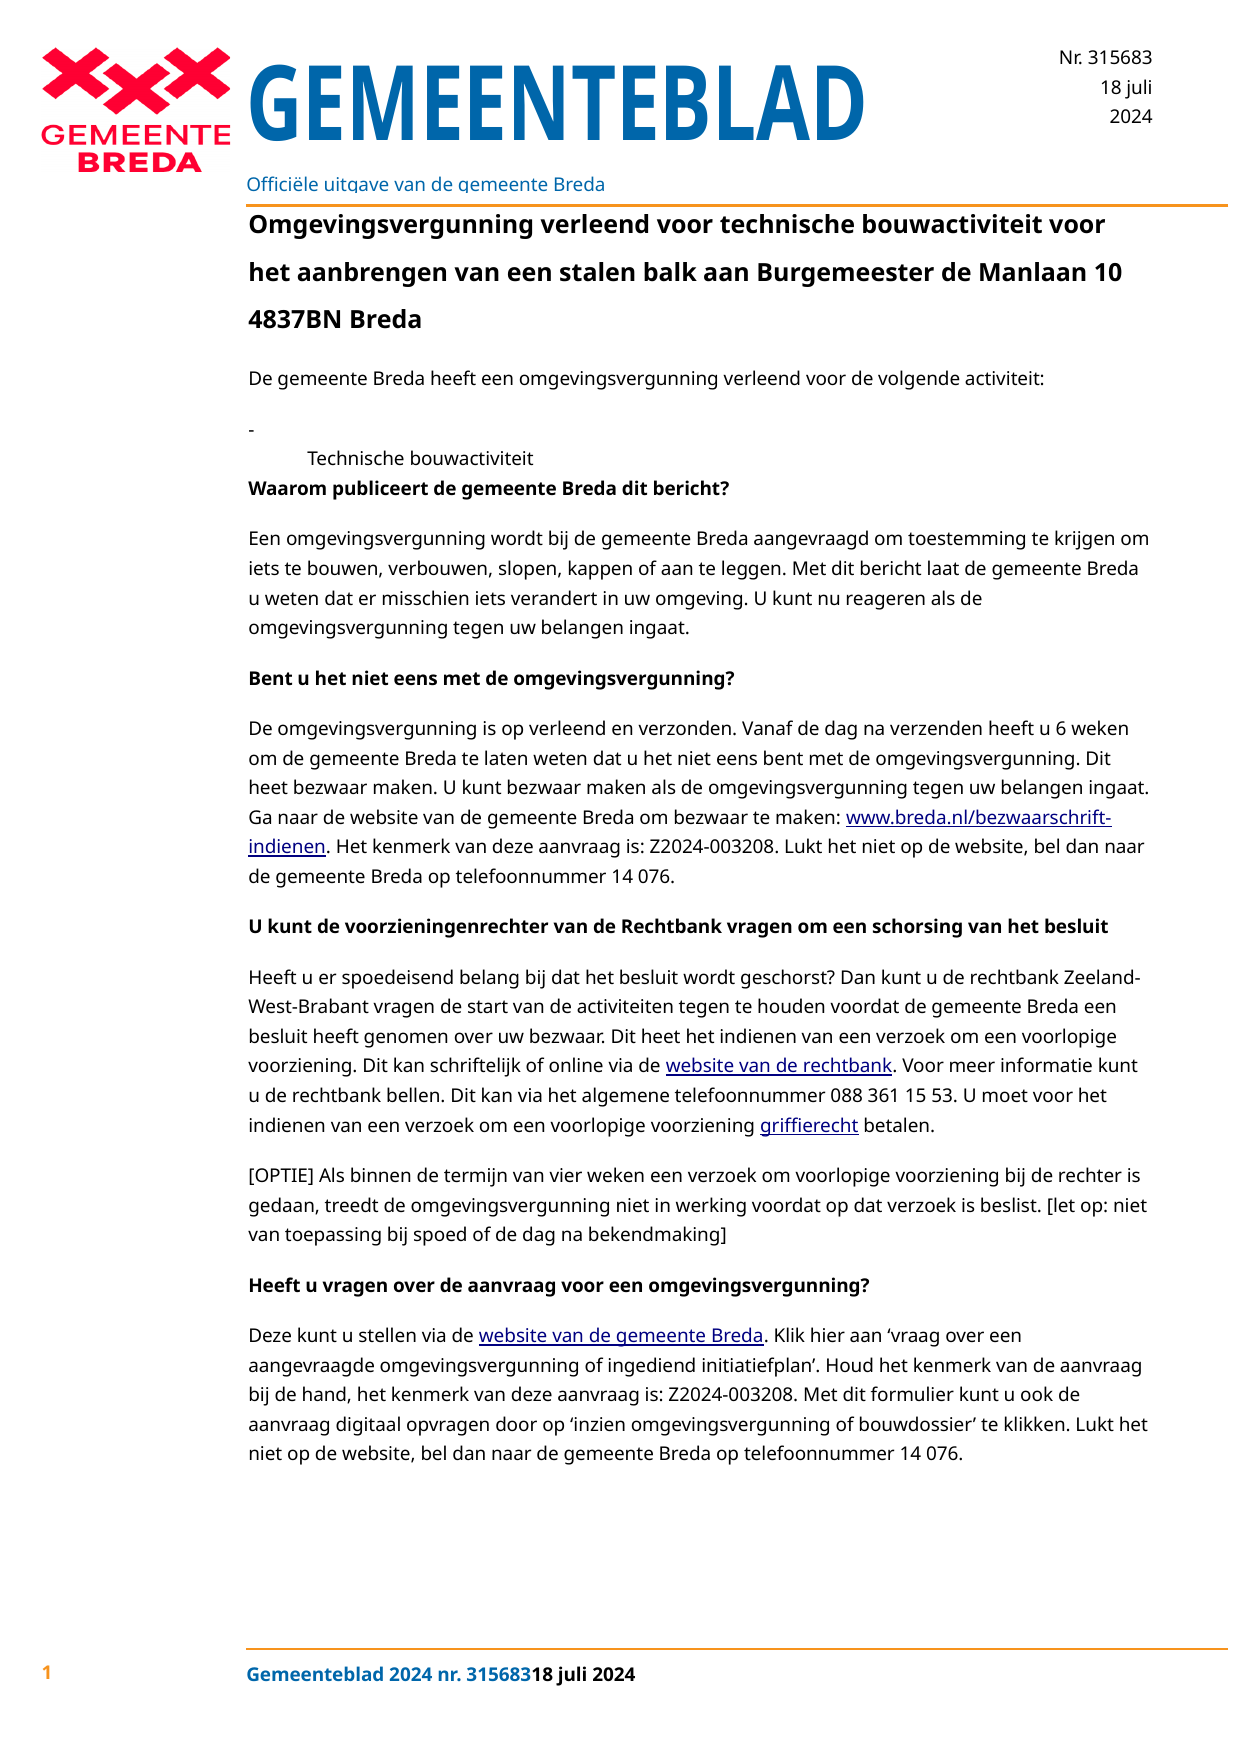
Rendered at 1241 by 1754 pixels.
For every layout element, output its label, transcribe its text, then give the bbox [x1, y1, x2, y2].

text Deze kunt u stellen via de website van de gemeente Breda. Klik hier aan ‘vraag over een aangevraagde omgevingsvergunning of ingediend initiatiefplan’. Houd het kenmerk van de aanvraag bij de hand, het kenmerk van deze aanvraag is: Z2024-003208. Met dit formulier kunt u ook de aanvraag digitaal opvragen door op ‘inzien omgevingsvergunning of bouwdossier’ te klikken. Lukt het niet op de website, bel dan naar de gemeente Breda op telefoonnummer 14 076. [248, 1322, 1152, 1466]
list Technische bouwactiviteit [248, 446, 1152, 471]
text De omgevingsvergunning is op verleend en verzonden. Vanaf de dag na verzenden heeft u 6 weken om de gemeente Breda te laten weten dat u het niet eens bent met de omgevingsvergunning. Dit heet bezwaar maken. U kunt bezwaar maken als de omgevingsvergunning tegen uw belangen ingaat. Ga naar de website van de gemeente Breda om bezwaar te maken: www.breda.nl/bezwaarschrift-indienen. Het kenmerk van deze aanvraag is: Z2024-003208. Lukt het niet op de website, bel dan naar de gemeente Breda op telefoonnummer 14 076. [248, 715, 1152, 889]
text De gemeente Breda heeft een omgevingsvergunning verleend voor de volgende activiteit: [248, 366, 1152, 391]
text Heeft u vragen over de aanvraag voor een omgevingsvergunning? [248, 1272, 1152, 1297]
text Waarom publiceert de gemeente Breda dit bericht? [248, 475, 1152, 501]
text Heeft u er spoedeisend belang bij dat het besluit wordt geschorst? Dan kunt u de rechtbank Zeeland-West-Brabant vragen de start van de activiteiten tegen te houden voordat de gemeente Breda een besluit heeft genomen over uw bezwaar. Dit heet het indienen van een verzoek om een voorlopige voorziening. Dit kan schriftelijk of online via de website van de rechtbank. Voor meer informatie kunt u de rechtbank bellen. Dit kan via het algemene telefoonnummer 088 361 15 53. U moet voor het indienen van een verzoek om een voorlopige voorziening griffierecht betalen. [248, 964, 1152, 1137]
text Een omgevingsvergunning wordt bij de gemeente Breda aangevraagd om toestemming te krijgen om iets te bouwen, verbouwen, slopen, kappen of aan te leggen. Met dit bericht laat de gemeente Breda u weten dat er misschien iets verandert in uw omgeving. U kunt nu reageren als de omgevingsvergunning tegen uw belangen ingaat. [248, 526, 1152, 640]
picture [41, 47, 231, 172]
text U kunt de voorzieningenrechter van de Rechtbank vragen om een schorsing van het besluit [248, 913, 1152, 939]
text Omgevingsvergunning verleend voor technische bouwactiviteit voor het aanbrengen van een stalen balk aan Burgemeester de Manlaan 10 4837BN Breda [248, 207, 1152, 336]
text Bent u het niet eens met de omgevingsvergunning? [248, 665, 1152, 690]
text [OPTIE] Als binnen de termijn van vier weken een verzoek om voorlopige voorziening bij de rechter is gedaan, treedt de omgevingsvergunning niet in werking voordat op dat verzoek is beslist. [let op: niet van toepassing bij spoed of de dag na bekendmaking] [248, 1162, 1152, 1247]
